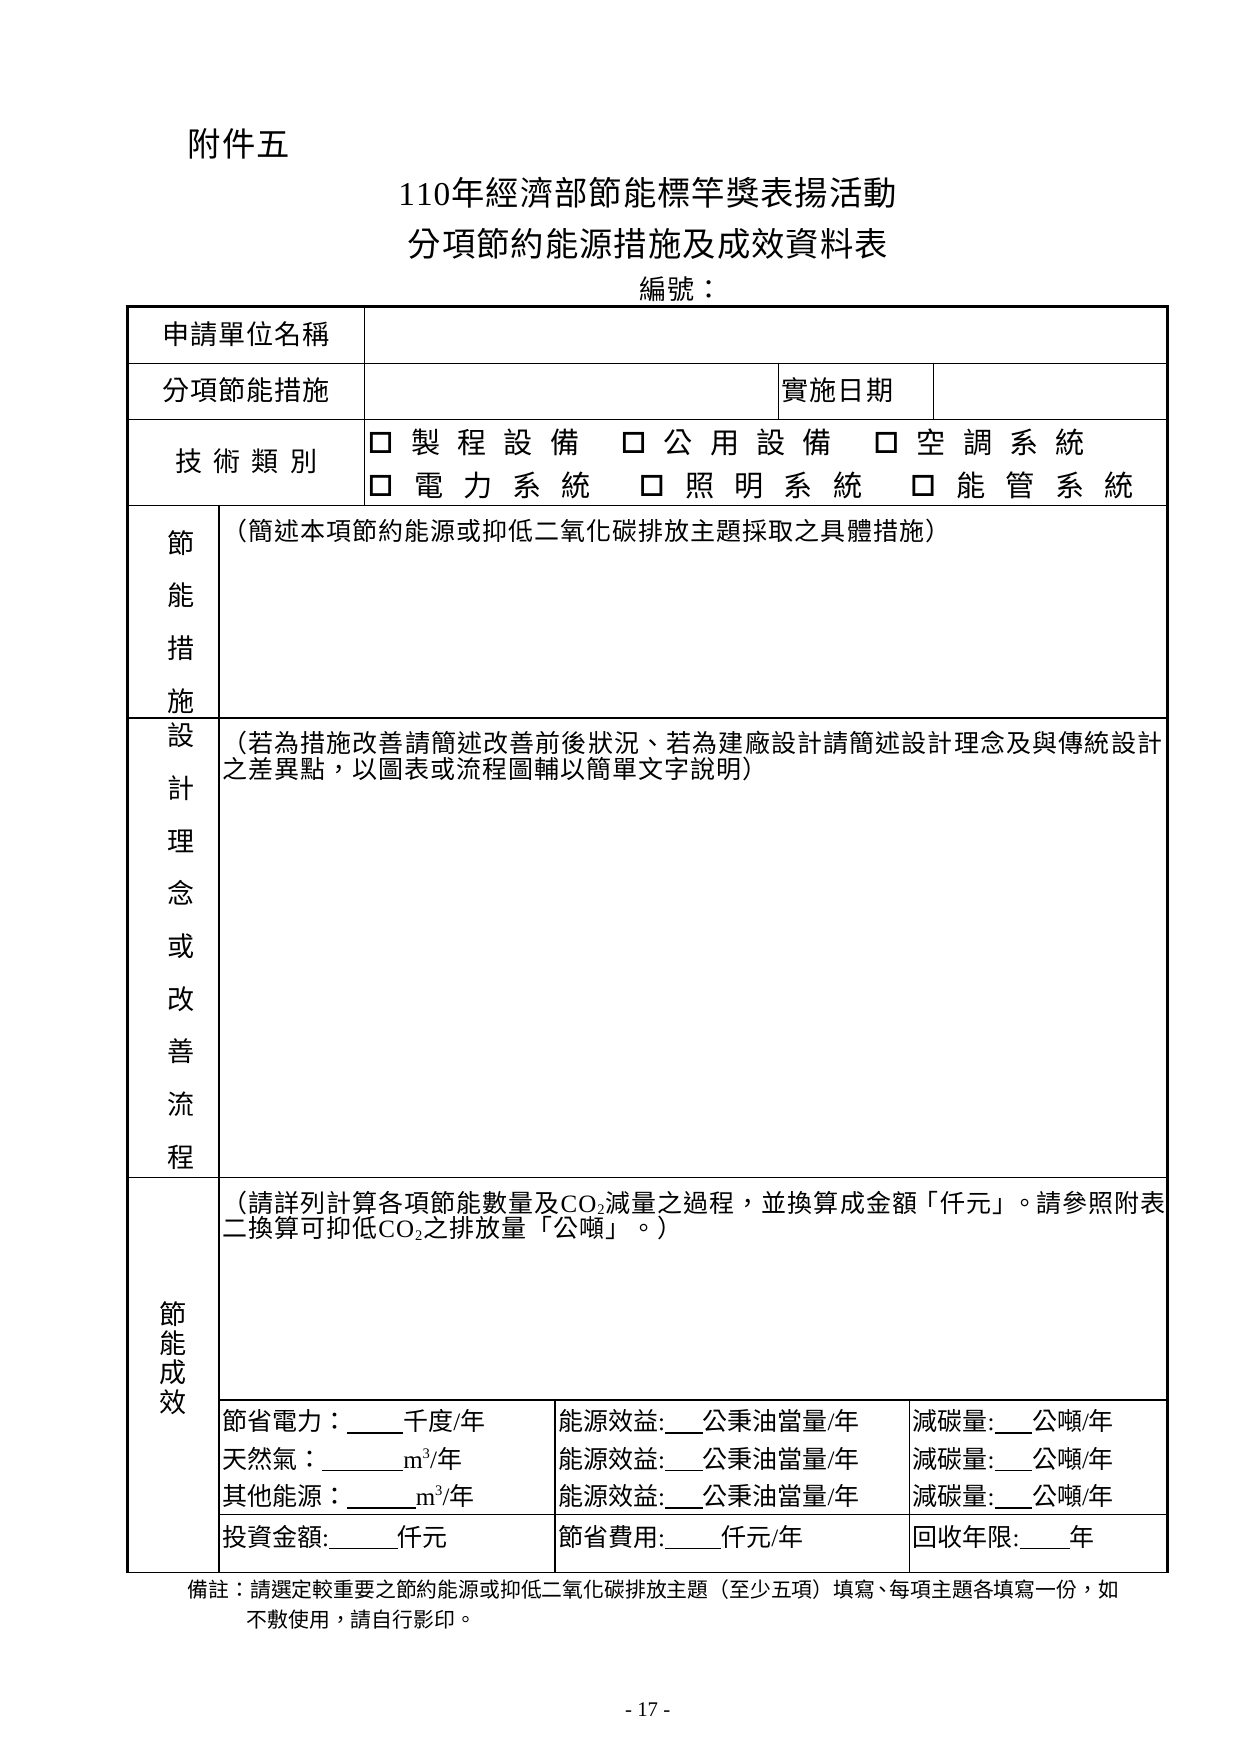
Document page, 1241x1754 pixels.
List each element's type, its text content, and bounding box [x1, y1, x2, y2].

text 附件五 [187, 118, 1107, 166]
table_cell 節省費用: 仟元/年 [556, 1515, 909, 1572]
text 分項節約能源措施及成效資料表 [187, 227, 1107, 263]
table_cell [365, 364, 778, 418]
table_cell 製程設備 公用設備 空調系統 電力系統 照明系統 能管系統 [365, 420, 1166, 505]
table_header 申請單位名稱 [129, 308, 364, 363]
table_cell 節省電力： 千度/年 天然氣： m3/年 其他能源： m3/年 [220, 1401, 554, 1514]
table_cell 回收年限: 年 [910, 1515, 1166, 1572]
table_cell 投資金額: 仟元 [220, 1515, 554, 1572]
table_cell 減碳量: 公噸/年 減碳量: 公噸/年 減碳量: 公噸/年 [910, 1401, 1166, 1514]
table_cell 技術類別 [129, 420, 364, 505]
table_cell 節 能 措 施 [129, 506, 218, 717]
table_cell 實施日期 [779, 364, 933, 418]
text 備註：請選定較重要之節約能源或抑低二氧化碳排放主題（至少五項）填寫、每項主題各填寫一份，如不敷使用，請自行影印。 [187, 1573, 1119, 1634]
table_cell （若為措施改善請簡述改善前後狀況、若為建廠設計請簡述設計理念及與傳統設計之差異點，以圖表或流程圖輔以簡單文字說明） [220, 719, 1166, 1177]
table_cell 設 計 理 念 或 改 善 流 程 [129, 719, 218, 1177]
text 編號： [187, 276, 1107, 305]
text 110年經濟部節能標竿獎表揚活動 [187, 166, 1107, 214]
table_cell （簡述本項節約能源或抑低二氧化碳排放主題採取之具體措施） [220, 506, 1166, 717]
table_cell 節 能 成 效 [129, 1178, 218, 1572]
table_cell 能源效益: 公秉油當量/年 能源效益: 公秉油當量/年 能源效益: 公秉油當量/年 [556, 1401, 909, 1514]
table_cell 分項節能措施 [129, 364, 364, 418]
table_header [365, 308, 1166, 363]
table_cell （請詳列計算各項節能數量及CO2減量之過程，並換算成金額「仟元」。請參照附表二換算可抑低CO2之排放量「公噸」。） [220, 1178, 1166, 1399]
table_cell [934, 364, 1166, 418]
